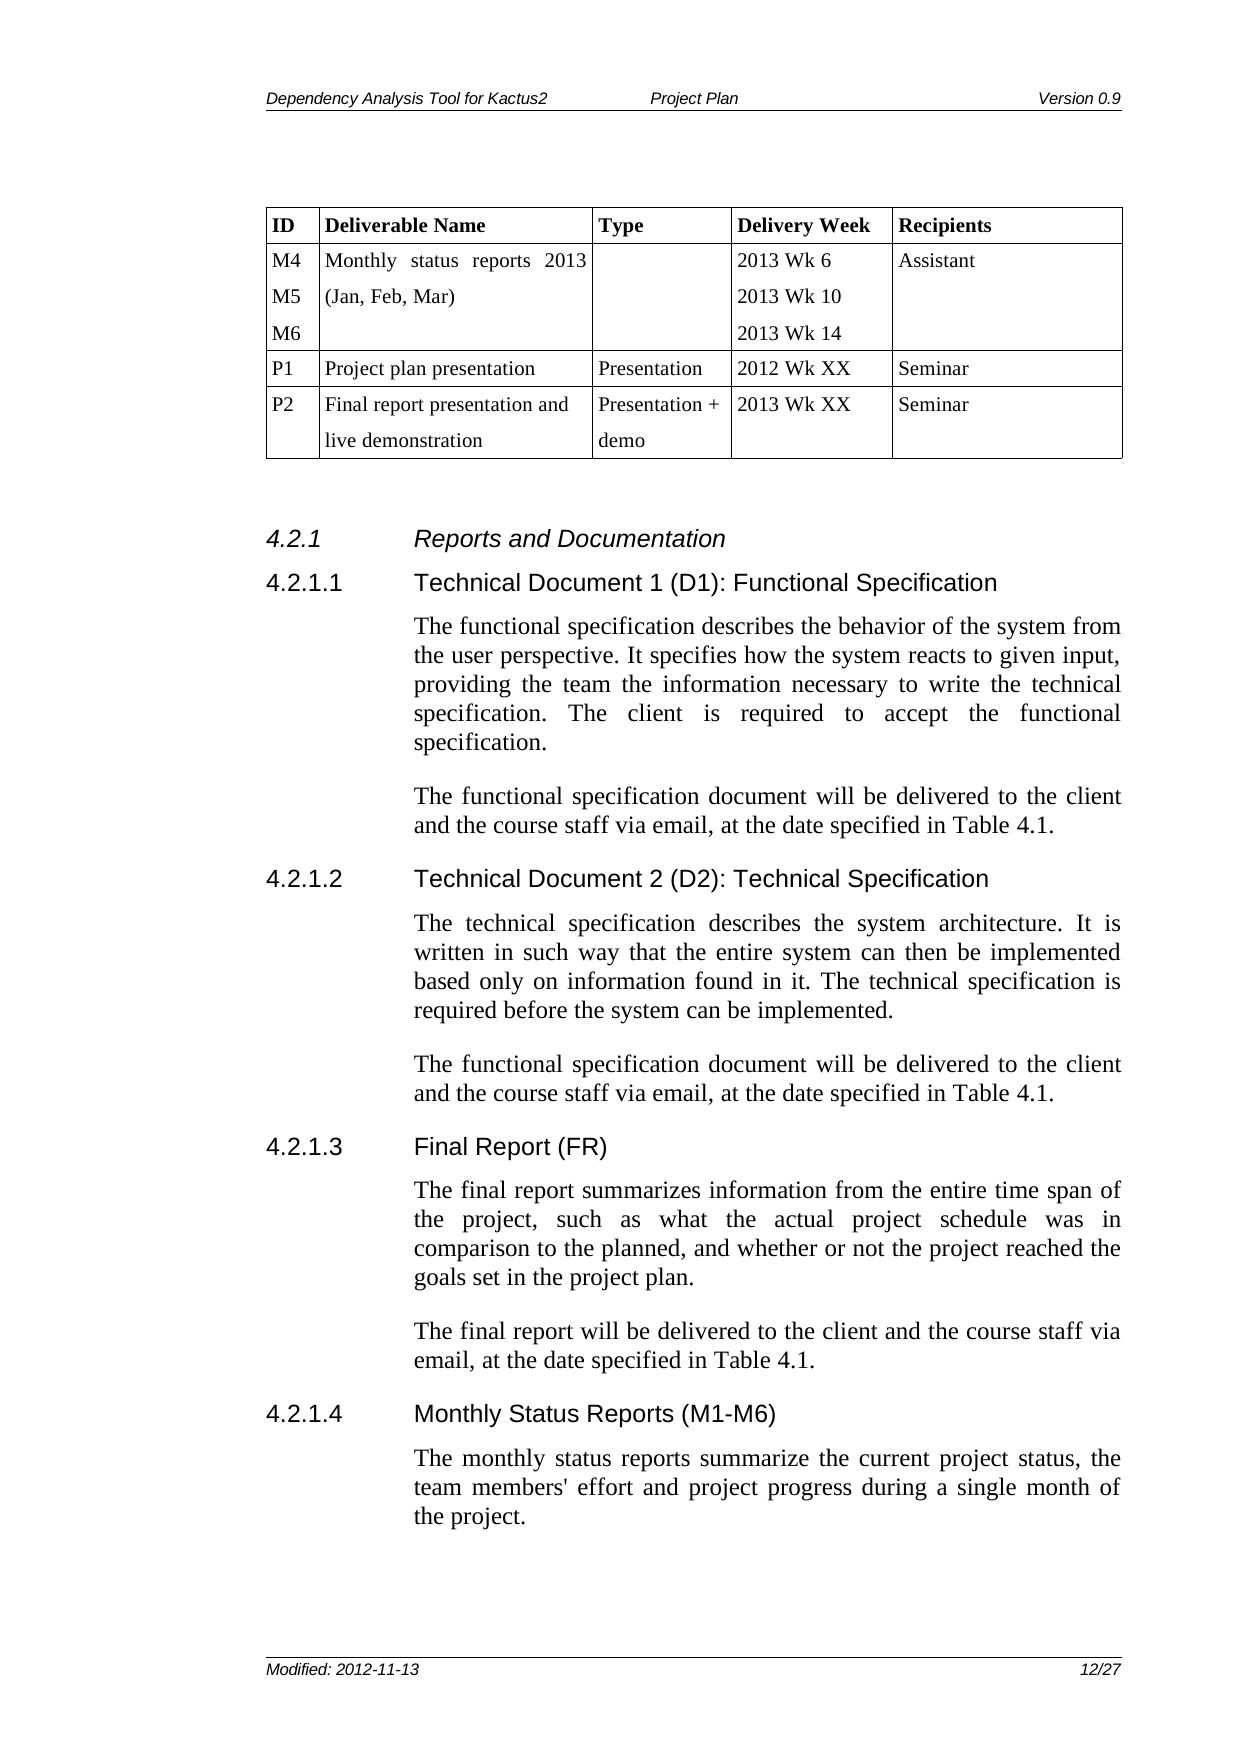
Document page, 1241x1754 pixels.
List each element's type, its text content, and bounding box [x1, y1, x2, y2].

table_cell 2013 Wk XX [732, 387, 892, 457]
text The functional specification document will be delivered to the client and the course staff via email, at the date specified in Table 4.1. [413, 781, 1122, 839]
table_cell [593, 244, 731, 350]
table_cell 2012 Wk XX [732, 351, 892, 386]
subtitle Final Report (FR) [266, 1131, 1122, 1161]
subtitle Reports and Documentation [266, 524, 1122, 553]
table_header Type [593, 208, 731, 242]
table_cell Presentation [593, 351, 731, 386]
text The monthly status reports summarize the current project status, the team members' effort and project progress during a single month of the project. [413, 1442, 1122, 1530]
table_cell 2013 Wk 6 2013 Wk 10 2013 Wk 14 [732, 244, 892, 350]
table_header Recipients [893, 208, 1122, 242]
subtitle Monthly Status Reports (M1-M6) [266, 1399, 1122, 1428]
text The final report will be delivered to the client and the course staff via email, at the date specified in Table 4.1. [413, 1316, 1122, 1374]
table_cell Final report presentation and live demonstration [320, 387, 592, 457]
table_cell Presentation + demo [593, 387, 731, 457]
text The technical specification describes the system architecture. It is written in such way that the entire system can then be implemented based only on information found in it. The technical specification is required before the system can be implemented. [413, 907, 1122, 1024]
table_cell Project plan presentation [320, 351, 592, 386]
text The functional specification document will be delivered to the client and the course staff via email, at the date specified in Table 4.1. [413, 1048, 1122, 1107]
text The final report summarizes information from the entire time span of the project, such as what the actual project schedule was in comparison to the planned, and whether or not the project reached the goals set in the project plan. [413, 1175, 1122, 1291]
table_cell Seminar [893, 351, 1122, 386]
table_header Deliverable Name [320, 208, 592, 242]
table_header Delivery Week [732, 208, 892, 242]
table_cell Seminar [893, 387, 1122, 457]
table_header ID [267, 208, 319, 242]
table_cell P2 [267, 387, 319, 457]
table_cell M4 M5 M6 [267, 244, 319, 350]
subtitle Technical Document 2 (D2): Technical Specification [266, 864, 1122, 893]
table_cell Assistant [893, 244, 1122, 350]
table_cell P1 [267, 351, 319, 386]
text The functional specification describes the behavior of the system from the user perspective. It specifies how the system reacts to given input, providing the team the information necessary to write the technical specification. The client is required to accept the functional specification. [413, 611, 1122, 756]
subtitle Technical Document 1 (D1): Functional Specification [266, 567, 1122, 596]
table_cell Monthly status reports 2013 (Jan, Feb, Mar) [320, 244, 592, 350]
